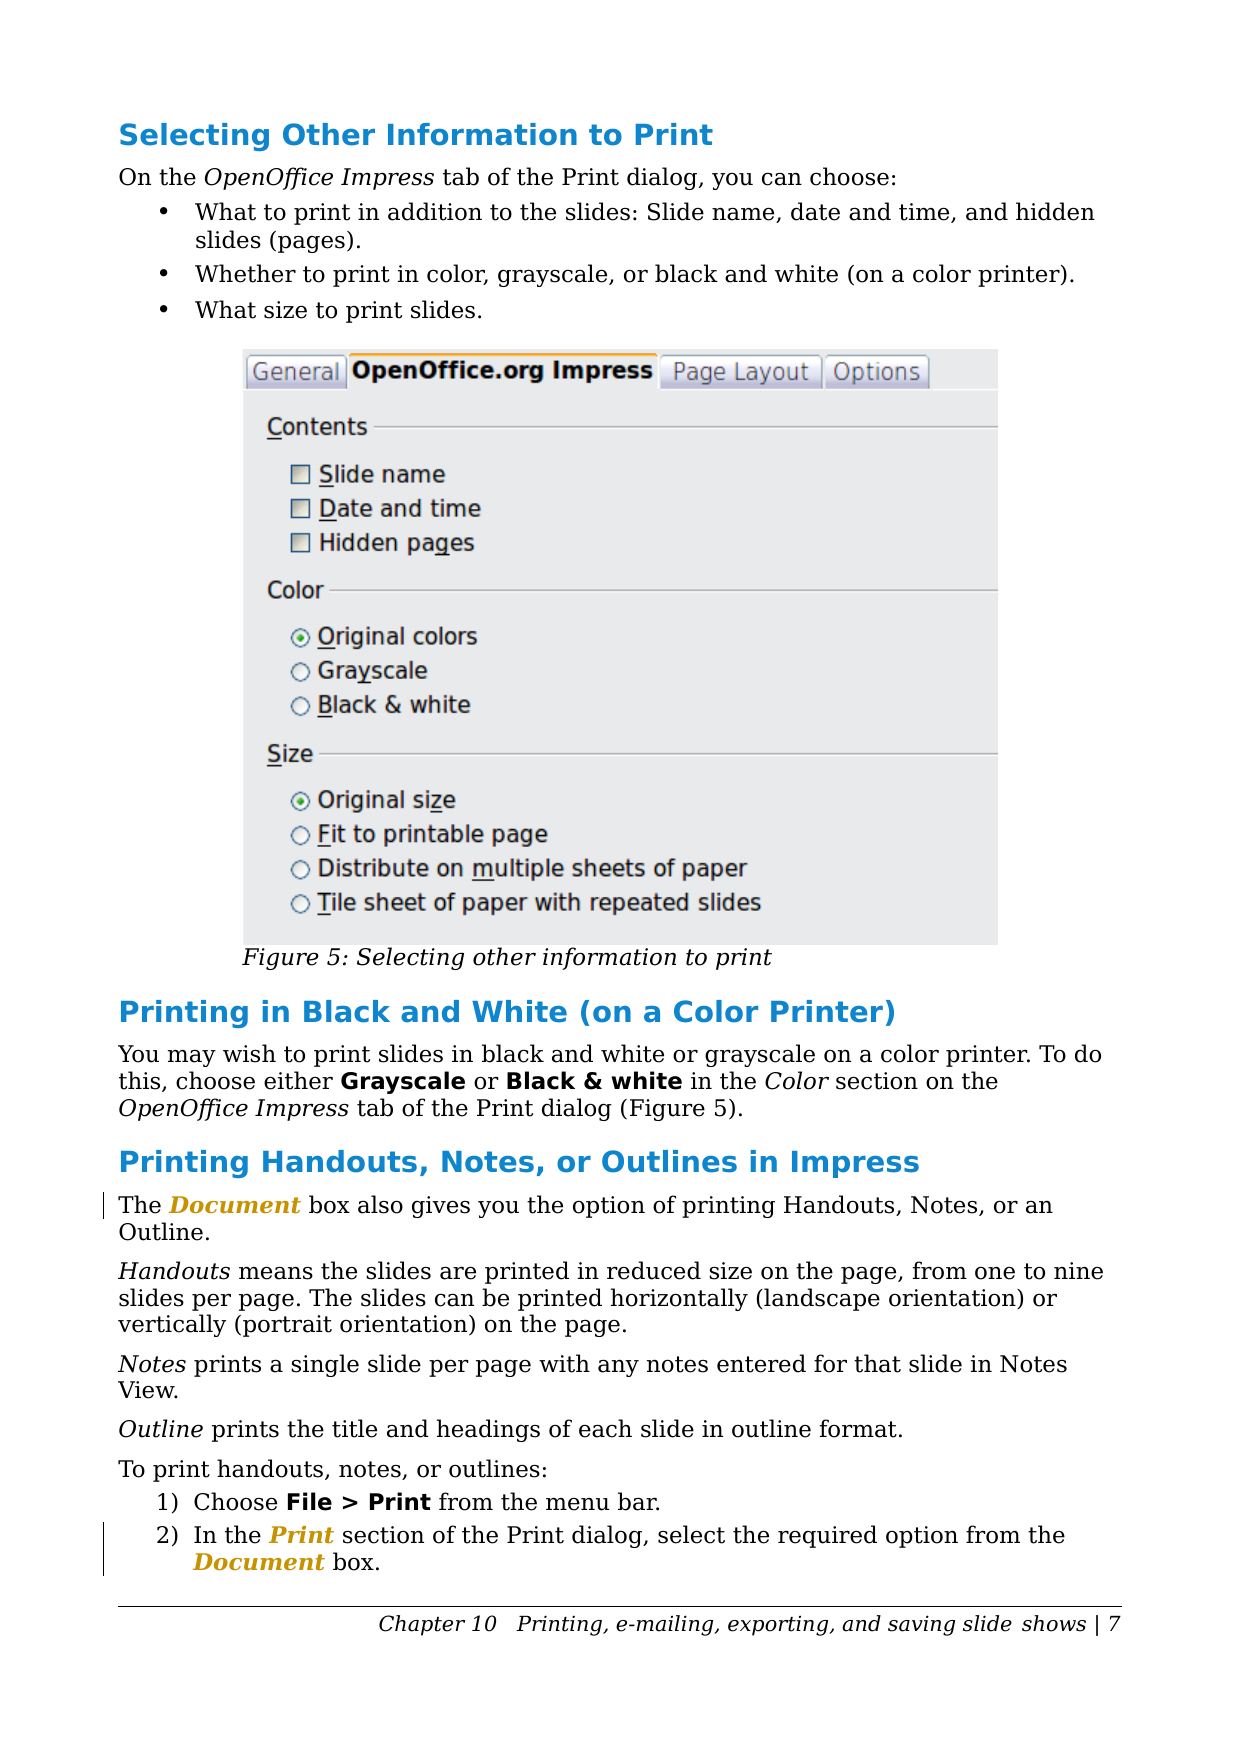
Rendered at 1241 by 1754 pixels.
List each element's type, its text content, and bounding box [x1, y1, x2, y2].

list In the Print section of the Print dialog, select the required option from the Document box. [156, 1522, 1122, 1576]
text You may wish to print slides in black and white or grayscale on a color printer. To do this, choose either Grayscale or Black & white in the Color section on the OpenOffice Impress tab of the Print dialog (Figure 5). [118, 1041, 1122, 1121]
text The Document box also gives you the option of printing Handouts, Notes, or an Outline. [118, 1192, 1122, 1246]
list To print handouts, notes, or outlines: [118, 1456, 1122, 1482]
list What size to print slides. [156, 295, 1122, 324]
list Whether to print in color, grayscale, or black and white (on a color printer). [156, 260, 1122, 289]
text Notes prints a single slide per page with any notes entered for that slide in Notes View. [118, 1351, 1122, 1404]
text Outline prints the title and headings of each slide in outline format. [118, 1417, 1122, 1443]
list Choose File > Print from the menu bar. [156, 1489, 1122, 1516]
subtitle Printing Handouts, Notes, or Outlines in Impress [118, 1146, 1122, 1180]
text Figure 5: Selecting other information to print [242, 945, 998, 971]
picture [242, 349, 999, 945]
list On the OpenOffice Impress tab of the Print dialog, you can choose: [118, 164, 1122, 191]
subtitle Printing in Black and White (on a Color Printer) [118, 995, 1122, 1029]
list What to print in addition to the slides: Slide name, date and time, and hidden slides (pages). [156, 198, 1122, 253]
text Handouts means the slides are printed in reduced size on the page, from one to nine slides per page. The slides can be printed horizontally (landscape orientation) or vertically (portrait orientation) on the page. [118, 1258, 1122, 1338]
subtitle Selecting Other Information to Print [118, 118, 1122, 152]
